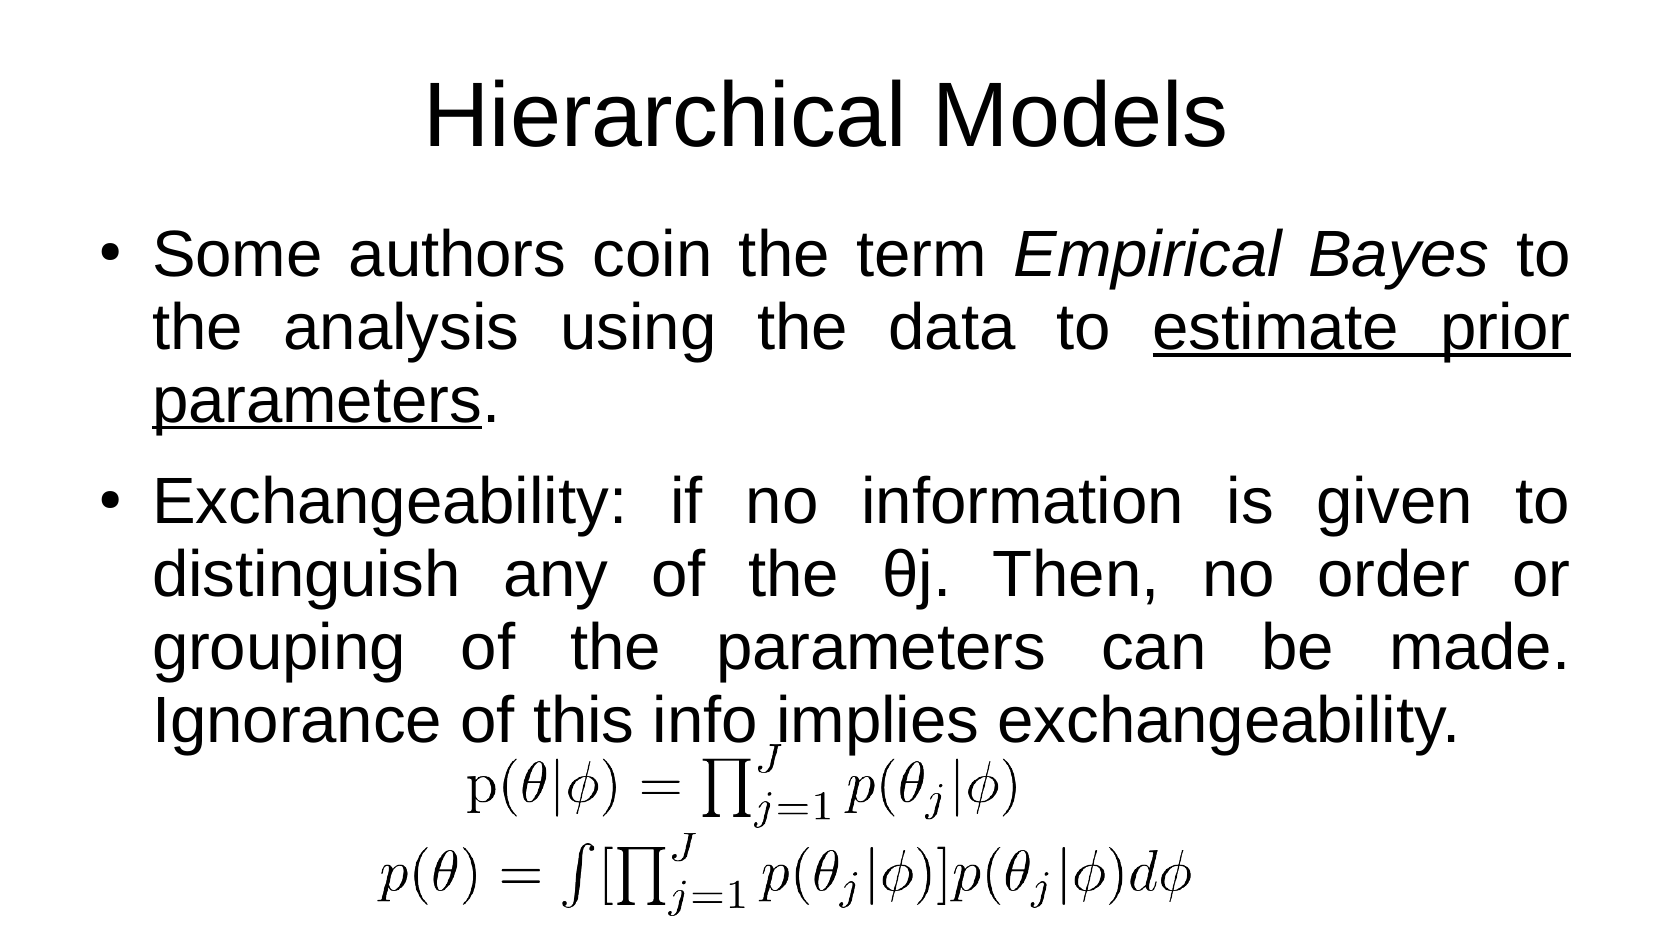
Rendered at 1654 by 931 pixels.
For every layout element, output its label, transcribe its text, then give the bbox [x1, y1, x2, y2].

picture [377, 744, 1191, 916]
list Some authors coin the term Empirical Bayes to the analysis using the data to estimate prior parameters. Exchangeability: if no information is given to distinguish any of the θj. Then, no order or grouping of the parameters can be made. Ignorance of this info implies exchangeability. [82, 217, 1571, 758]
title Hierarchical Models [82, 37, 1571, 193]
